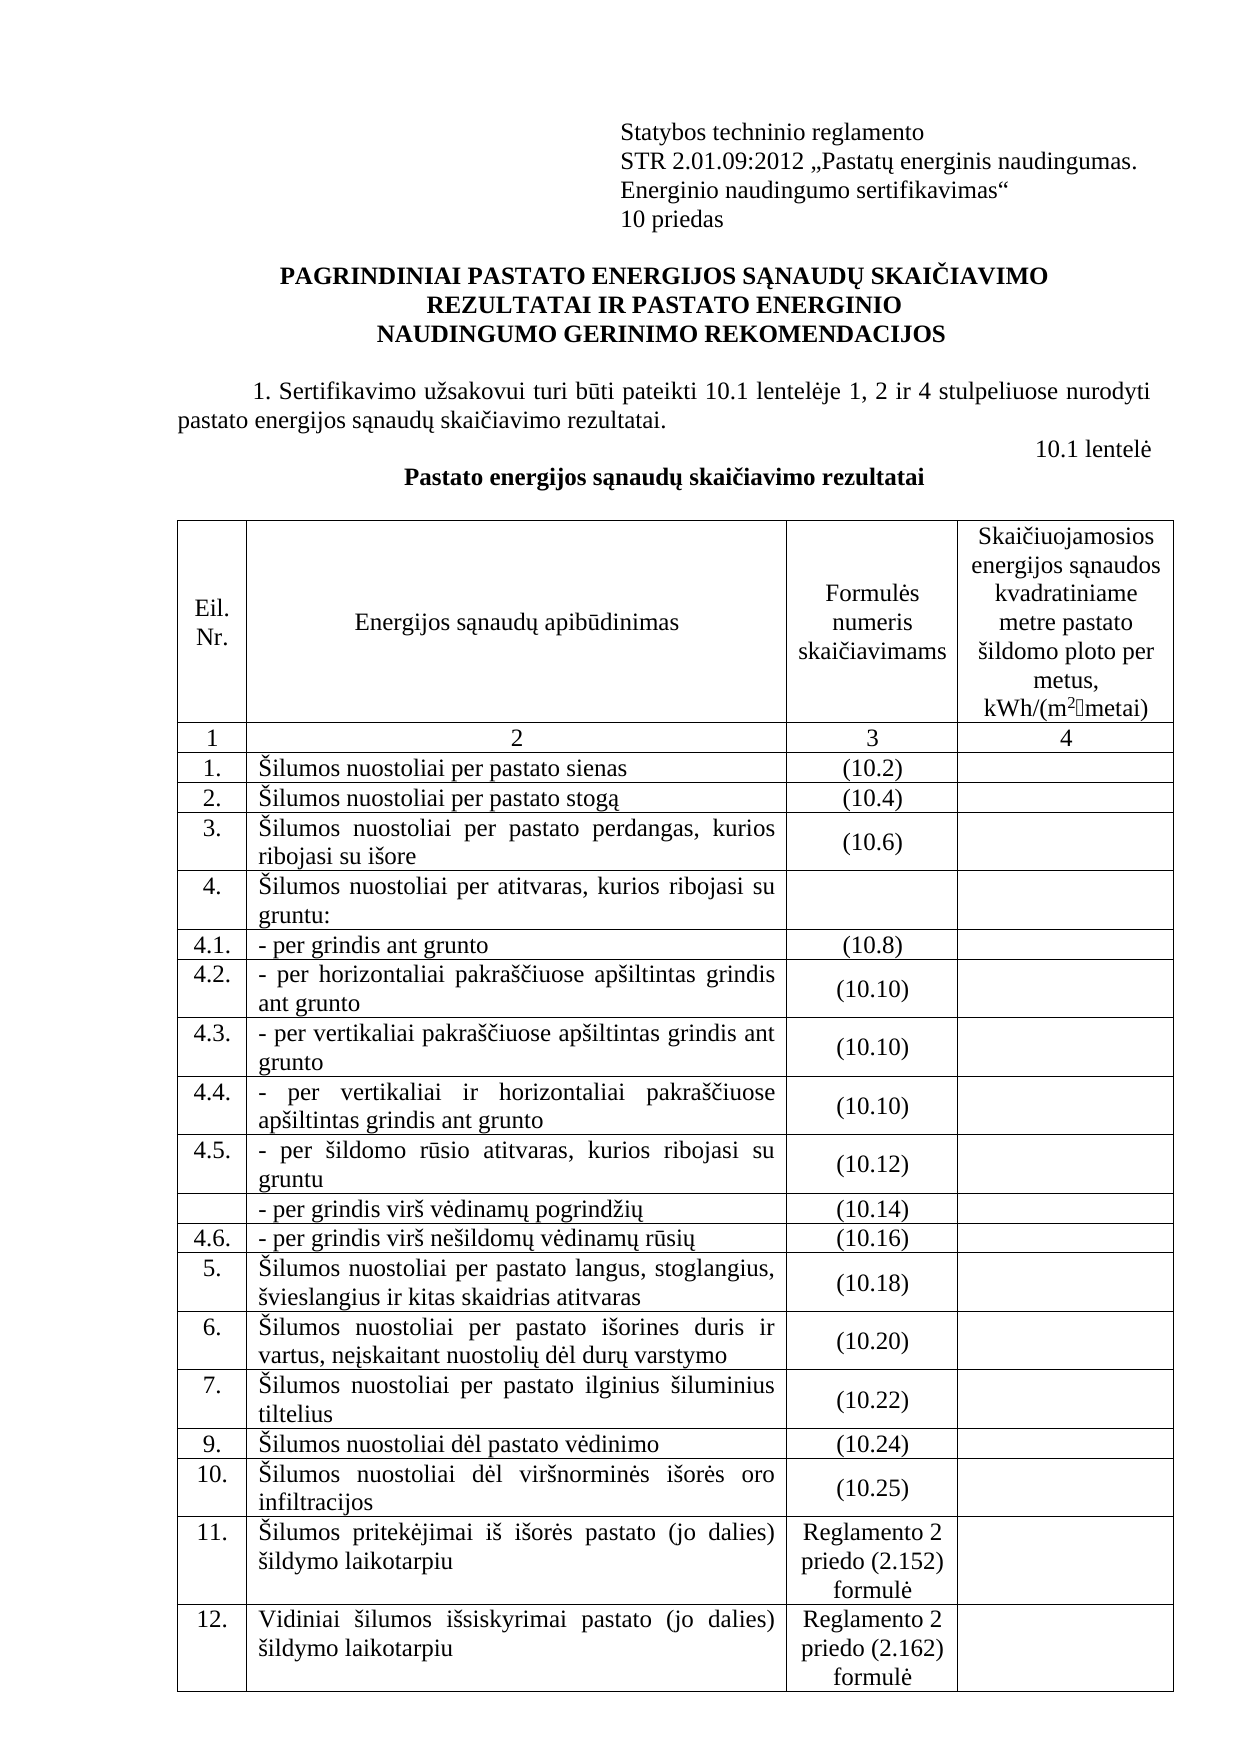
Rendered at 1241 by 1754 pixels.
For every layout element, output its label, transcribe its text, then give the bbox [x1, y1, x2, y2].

table_cell 2 [247, 723, 786, 752]
table_cell (10.24) [787, 1429, 957, 1458]
table_cell 4. [178, 871, 246, 929]
table_cell Šilumos nuostoliai per pastato ilginius šiluminius tiltelius [247, 1370, 786, 1428]
table_cell [958, 871, 1173, 929]
table_cell Šilumos nuostoliai dėl pastato vėdinimo [247, 1429, 786, 1458]
table_cell (10.25) [787, 1459, 957, 1516]
table_cell 3. [178, 813, 246, 870]
table_cell (10.22) [787, 1370, 957, 1428]
table_cell (10.10) [787, 1077, 957, 1134]
table_cell [958, 1077, 1173, 1134]
table_cell - per horizontaliai pakraščiuose apšiltintas grindis ant grunto [247, 960, 786, 1017]
table_cell 1 [178, 723, 246, 752]
text 1. Sertifikavimo užsakovui turi būti pateikti 10.1 lentelėje 1, 2 ir 4 stulpeliuose nurodyti pastato energijos sąnaudų skaičiavimo rezultatai. [177, 376, 1151, 434]
table_cell (10.2) [787, 753, 957, 782]
table_cell 1. [178, 753, 246, 782]
table_cell (10.8) [787, 930, 957, 958]
table_cell [958, 753, 1173, 782]
table_cell 10. [178, 1459, 246, 1516]
table_cell (10.10) [787, 1018, 957, 1076]
table_cell 4.1. [178, 930, 246, 958]
text STR 2.01.09:2012 „Pastatų energinis naudingumas. [620, 146, 1151, 175]
table_cell - per grindis virš nešildomų vėdinamų rūsių [247, 1224, 786, 1252]
table_cell Reglamento 2 priedo (2.162) formulė [787, 1605, 957, 1691]
table_cell - per vertikaliai pakraščiuose apšiltintas grindis ant grunto [247, 1018, 786, 1076]
table_cell 12. [178, 1605, 246, 1691]
table_cell [958, 930, 1173, 958]
table_cell Šilumos nuostoliai dėl viršnorminės išorės oro infiltracijos [247, 1459, 786, 1516]
table_cell - per šildomo rūsio atitvaras, kurios ribojasi su gruntu [247, 1135, 786, 1193]
table_cell [958, 1018, 1173, 1076]
table_cell [958, 1312, 1173, 1369]
table_cell 11. [178, 1517, 246, 1603]
table_cell 4.2. [178, 960, 246, 1017]
table_cell Šilumos nuostoliai per pastato sienas [247, 753, 786, 782]
text Pastato energijos sąnaudų skaičiavimo rezultatai [177, 462, 1151, 491]
table_cell [958, 1429, 1173, 1458]
table_cell (10.20) [787, 1312, 957, 1369]
table_cell [958, 1370, 1173, 1428]
table_cell (10.12) [787, 1135, 957, 1193]
table_cell [787, 871, 957, 929]
table_cell 2. [178, 783, 246, 812]
table_cell [958, 1605, 1173, 1691]
table_cell [958, 1224, 1173, 1252]
table_cell - per grindis ant grunto [247, 930, 786, 958]
table_cell Šilumos nuostoliai per pastato perdangas, kurios ribojasi su išore [247, 813, 786, 870]
table_cell (10.16) [787, 1224, 957, 1252]
table_cell [958, 1135, 1173, 1193]
table_cell 4.4. [178, 1077, 246, 1134]
table_cell [958, 960, 1173, 1017]
text 10.1 lentelė [177, 434, 1151, 462]
table_cell 4.5. [178, 1135, 246, 1193]
table_cell Šilumos nuostoliai per pastato langus, stoglangius, švieslangius ir kitas skaidrias atitvaras [247, 1253, 786, 1311]
text Statybos techninio reglamento [620, 117, 1151, 146]
table_cell Vidiniai šilumos išsiskyrimai pastato (jo dalies) šildymo laikotarpiu [247, 1605, 786, 1691]
table_cell 7. [178, 1370, 246, 1428]
table_cell Šilumos nuostoliai per pastato stogą [247, 783, 786, 812]
table_cell Šilumos pritekėjimai iš išorės pastato (jo dalies) šildymo laikotarpiu [247, 1517, 786, 1603]
table_cell 4 [958, 723, 1173, 752]
table_cell (10.10) [787, 960, 957, 1017]
text Energinio naudingumo sertifikavimas“ [620, 175, 1151, 204]
table_header Energijos sąnaudų apibūdinimas [247, 521, 786, 722]
table_cell 6. [178, 1312, 246, 1369]
table_cell 9. [178, 1429, 246, 1458]
table_cell [958, 783, 1173, 812]
table_header Eil. Nr. [178, 521, 246, 722]
table_cell (10.14) [787, 1194, 957, 1222]
table_cell [958, 1517, 1173, 1603]
table_cell 4.3. [178, 1018, 246, 1076]
table_cell - per vertikaliai ir horizontaliai pakraščiuose apšiltintas grindis ant grunto [247, 1077, 786, 1134]
table_header Skaičiuojamosios energijos sąnaudos kvadratiniame metre pastato šildomo ploto per metus, kWh/(m2metai) [958, 521, 1173, 722]
table_cell [958, 1253, 1173, 1311]
table_cell 3 [787, 723, 957, 752]
table_cell [178, 1194, 246, 1222]
table_cell [958, 1194, 1173, 1222]
table_cell 5. [178, 1253, 246, 1311]
table_cell Šilumos nuostoliai per pastato išorines duris ir vartus, neįskaitant nuostolių dėl durų varstymo [247, 1312, 786, 1369]
table_cell Šilumos nuostoliai per atitvaras, kurios ribojasi su gruntu: [247, 871, 786, 929]
table_cell [958, 1459, 1173, 1516]
table_cell Reglamento 2 priedo (2.152) formulė [787, 1517, 957, 1603]
table_cell (10.18) [787, 1253, 957, 1311]
table_cell - per grindis virš vėdinamų pogrindžių [247, 1194, 786, 1222]
text Pagrindiniai pastato energijos sąnaudų skaičiavimo rezultatai ir pastato energinio naudingumo gerinimo rekomendacijos [177, 261, 1151, 347]
table_cell [958, 813, 1173, 870]
table_cell (10.6) [787, 813, 957, 870]
table_header Formulės numeris skaičiavimams [787, 521, 957, 722]
table_cell (10.4) [787, 783, 957, 812]
text 10 priedas [620, 204, 1151, 232]
table_cell 4.6. [178, 1224, 246, 1252]
